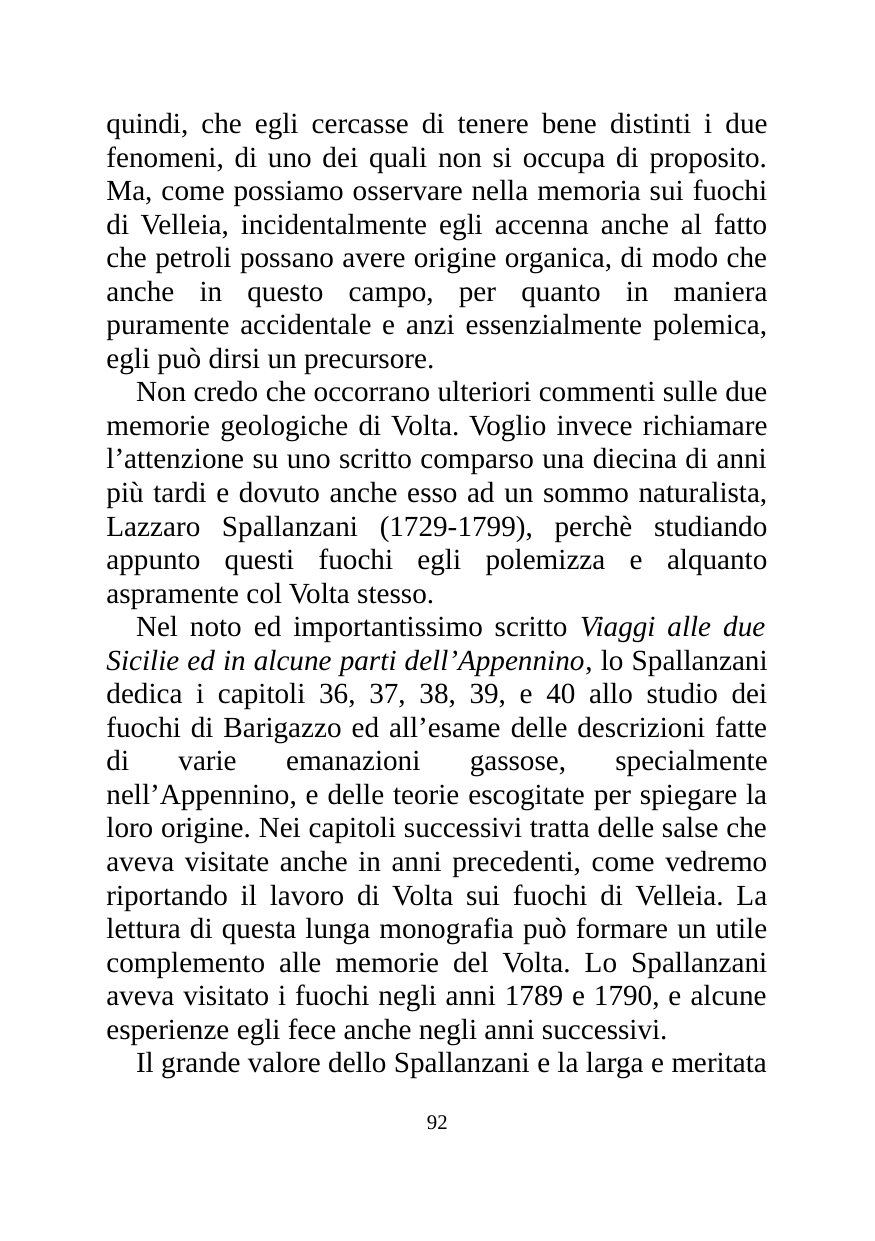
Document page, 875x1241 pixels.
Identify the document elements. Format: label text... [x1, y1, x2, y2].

text Non credo che occorrano ulteriori commenti sulle due memorie geologiche di Volta. Voglio invece richiamare l’attenzione su uno scritto comparso una diecina di anni più tardi e dovuto anche esso ad un sommo naturalista, Lazzaro Spallanzani (1729-1799), perchè studiando appunto questi fuochi egli polemizza e alquanto aspramente col Volta stesso. [106, 374, 768, 609]
text Nel noto ed importantissimo scritto Viaggi alle due Sicilie ed in alcune parti dell’Appennino, lo Spallanzani dedica i capitoli 36, 37, 38, 39, e 40 allo studio dei fuochi di Barigazzo ed all’esame delle descrizioni fatte di varie emanazioni gassose, specialmente nell’Appennino, e delle teorie escogitate per spiegare la loro origine. Nei capitoli successivi tratta delle salse che aveva visitate anche in anni precedenti, come vedremo riportando il lavoro di Volta sui fuochi di Velleia. La lettura di questa lunga monografia può formare un utile complemento alle memorie del Volta. Lo Spallanzani aveva visitato i fuochi negli anni 1789 e 1790, e alcune esperienze egli fece anche negli anni successivi. [106, 609, 768, 1045]
text Il grande valore dello Spallanzani e la larga e meritata [106, 1045, 768, 1079]
text quindi, che egli cercasse di tenere bene distinti i due fenomeni, di uno dei quali non si occupa di proposito. Ma, come possiamo osservare nella memoria sui fuochi di Velleia, incidentalmente egli accenna anche al fatto che petroli possano avere origine organica, di modo che anche in questo campo, per quanto in maniera puramente accidentale e anzi essenzialmente polemica, egli può dirsi un precursore. [106, 106, 768, 374]
